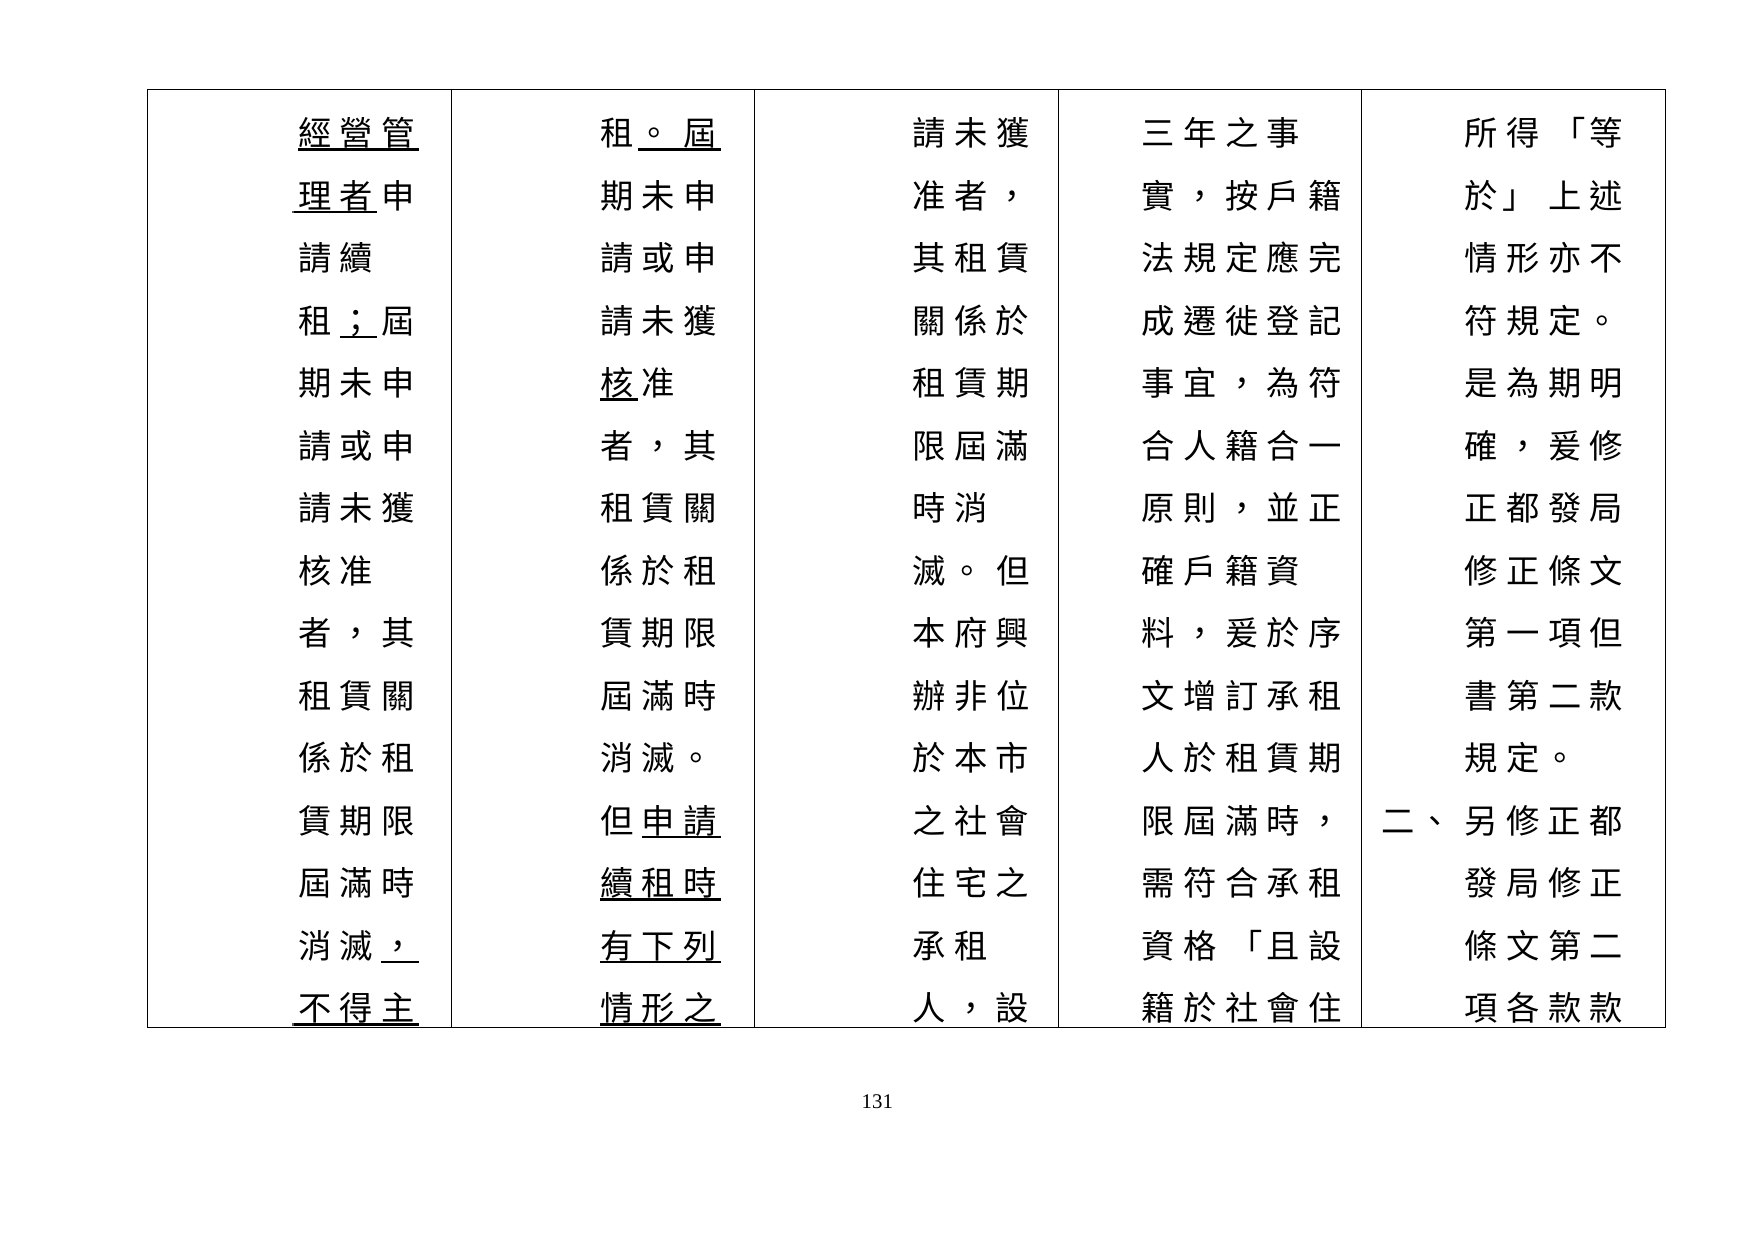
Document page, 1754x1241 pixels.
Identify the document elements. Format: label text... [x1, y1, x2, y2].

table_cell 所得「等於」上述情形亦不符規定。是為期明確，爰修正都發局修正條文第一項但書第二款規定。 二、另修正都發局修正條文第二項各款款 [1362, 90, 1665, 1027]
table_cell 三年之事實，按戶籍法規定應完成遷徙登記事宜，為符合人籍合一原則，並正確戶籍資料，爰於序文增訂承租人於租賃期限屆滿時，需符合承租資格「且設籍於社會住 [1059, 90, 1361, 1027]
table_cell 租。屆期未申請或申請未獲核准者，其租賃關係於租賃期限屆滿時消滅。但申請續租時有下列情形之 [452, 90, 754, 1027]
table_cell 請未獲准者，其租賃關係於租賃期限屆滿時消滅。但本府興辦非位於本市之社會住宅之承租人，設 [755, 90, 1058, 1027]
table_cell 經營管理者申請續租；屆期未申請或申請未獲核准者，其租賃關係於租賃期限屆滿時消滅，不得主 [148, 90, 451, 1027]
